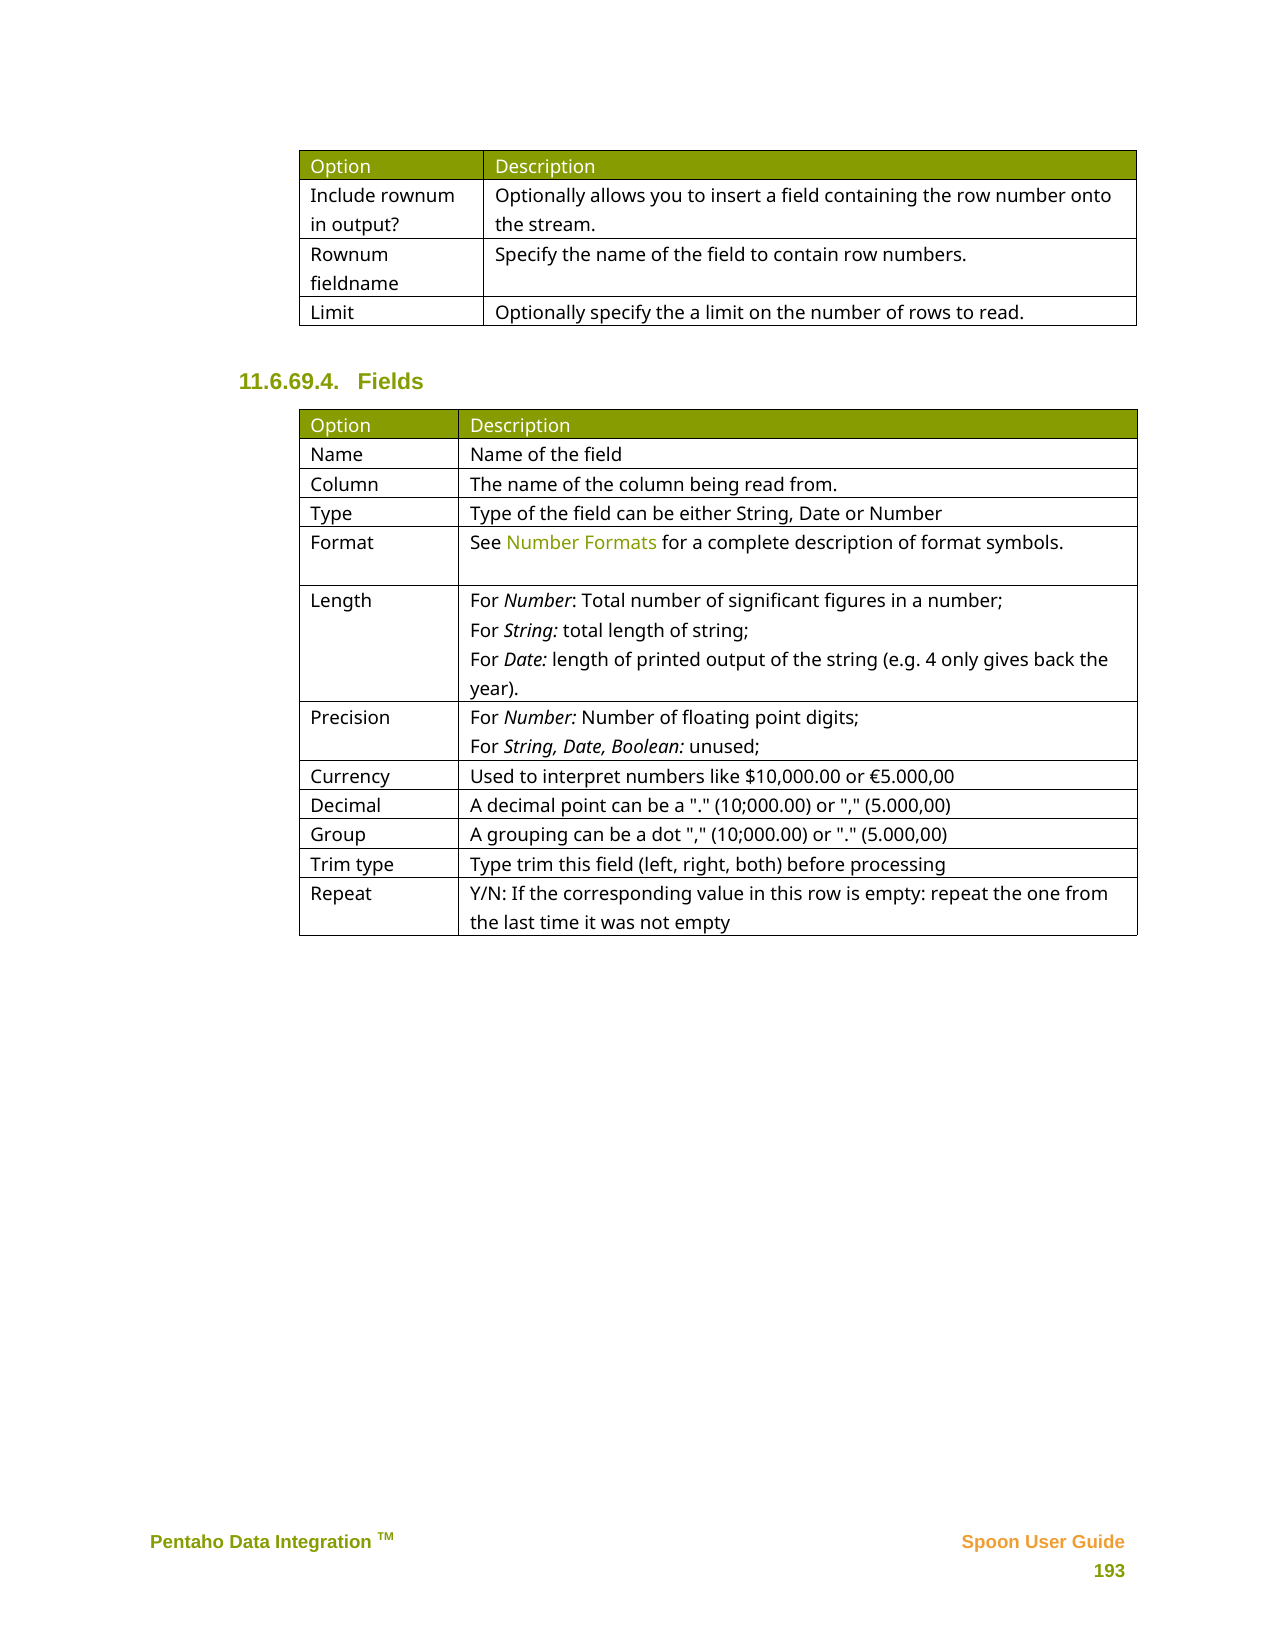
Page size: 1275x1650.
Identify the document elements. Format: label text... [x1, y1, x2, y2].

table_cell Column [300, 469, 458, 497]
table_cell A decimal point can be a "." (10;000.00) or "," (5.000,00) [459, 790, 1137, 818]
table_cell Optionally allows you to insert a field containing the row number onto the stream. [484, 180, 1136, 238]
table_cell Limit [300, 297, 483, 325]
table_cell Name [300, 439, 458, 467]
table_cell Repeat [300, 878, 458, 935]
table_header Option [300, 151, 483, 179]
table_cell The name of the column being read from. [459, 469, 1137, 497]
table_cell See Number Formats for a complete description of format symbols. [459, 527, 1137, 584]
table_cell Decimal [300, 790, 458, 818]
table_cell Rownum fieldname [300, 239, 483, 296]
table_cell Currency [300, 761, 458, 789]
table_cell Type trim this field (left, right, both) before processing [459, 849, 1137, 877]
table_cell Include rownum in output? [300, 180, 483, 238]
table_cell Y/N: If the corresponding value in this row is empty: repeat the one from the last time it was not empty [459, 878, 1137, 935]
table_cell Format [300, 527, 458, 584]
table_cell Type [300, 498, 458, 526]
subtitle Fields [239, 362, 1125, 397]
table_cell Name of the field [459, 439, 1137, 467]
table_header Option [300, 410, 458, 438]
table_header Description [459, 410, 1137, 438]
table_cell Used to interpret numbers like $10,000.00 or €5.000,00 [459, 761, 1137, 789]
table_cell Specify the name of the field to contain row numbers. [484, 239, 1136, 296]
table_header Description [484, 151, 1136, 179]
table_cell Trim type [300, 849, 458, 877]
table_cell For Number: Total number of significant figures in a number; For String: total length of string; For Date: length of printed output of the string (e.g. 4 only gives back the year). [459, 586, 1137, 701]
table_cell Group [300, 819, 458, 847]
table_cell Precision [300, 702, 458, 760]
table_cell Length [300, 586, 458, 701]
table_cell For Number: Number of floating point digits; For String, Date, Boolean: unused; [459, 702, 1137, 760]
table_cell A grouping can be a dot "," (10;000.00) or "." (5.000,00) [459, 819, 1137, 847]
table_cell Type of the field can be either String, Date or Number [459, 498, 1137, 526]
table_cell Optionally specify the a limit on the number of rows to read. [484, 297, 1136, 325]
